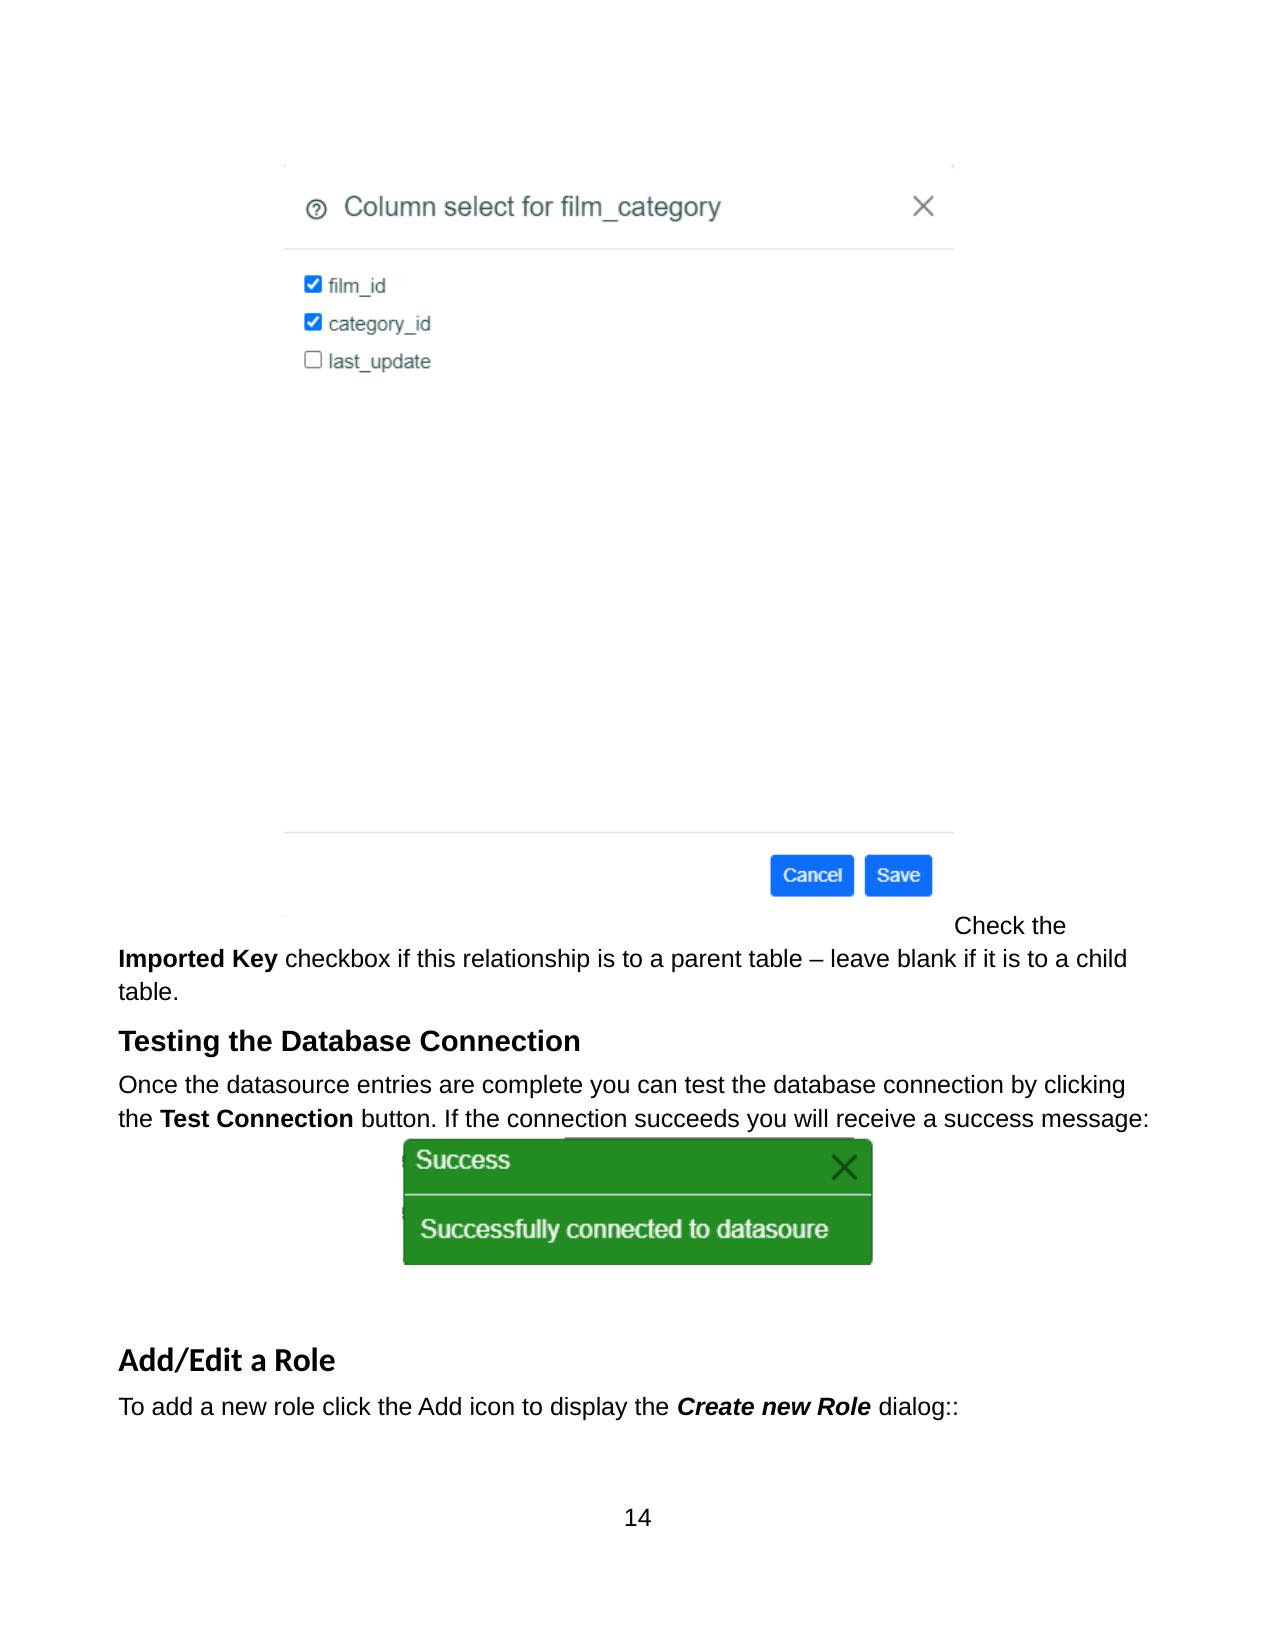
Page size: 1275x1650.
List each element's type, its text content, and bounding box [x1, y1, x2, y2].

picture [402, 1136, 873, 1265]
subtitle Add/Edit a Role [118, 1339, 1157, 1380]
text Once the datasource entries are complete you can test the database connection by clicking the Test Connection button. If the connection succeeds you will receive a success message: [118, 1071, 1157, 1132]
subtitle Testing the Database Connection [118, 1024, 1157, 1058]
text Check the Imported Key checkbox if this relationship is to a parent table – leave blank if it is to a child table. [118, 911, 1157, 1005]
picture [283, 165, 954, 917]
text To add a new role click the Add icon to display the Create new Role dialog:: [118, 1392, 1157, 1421]
